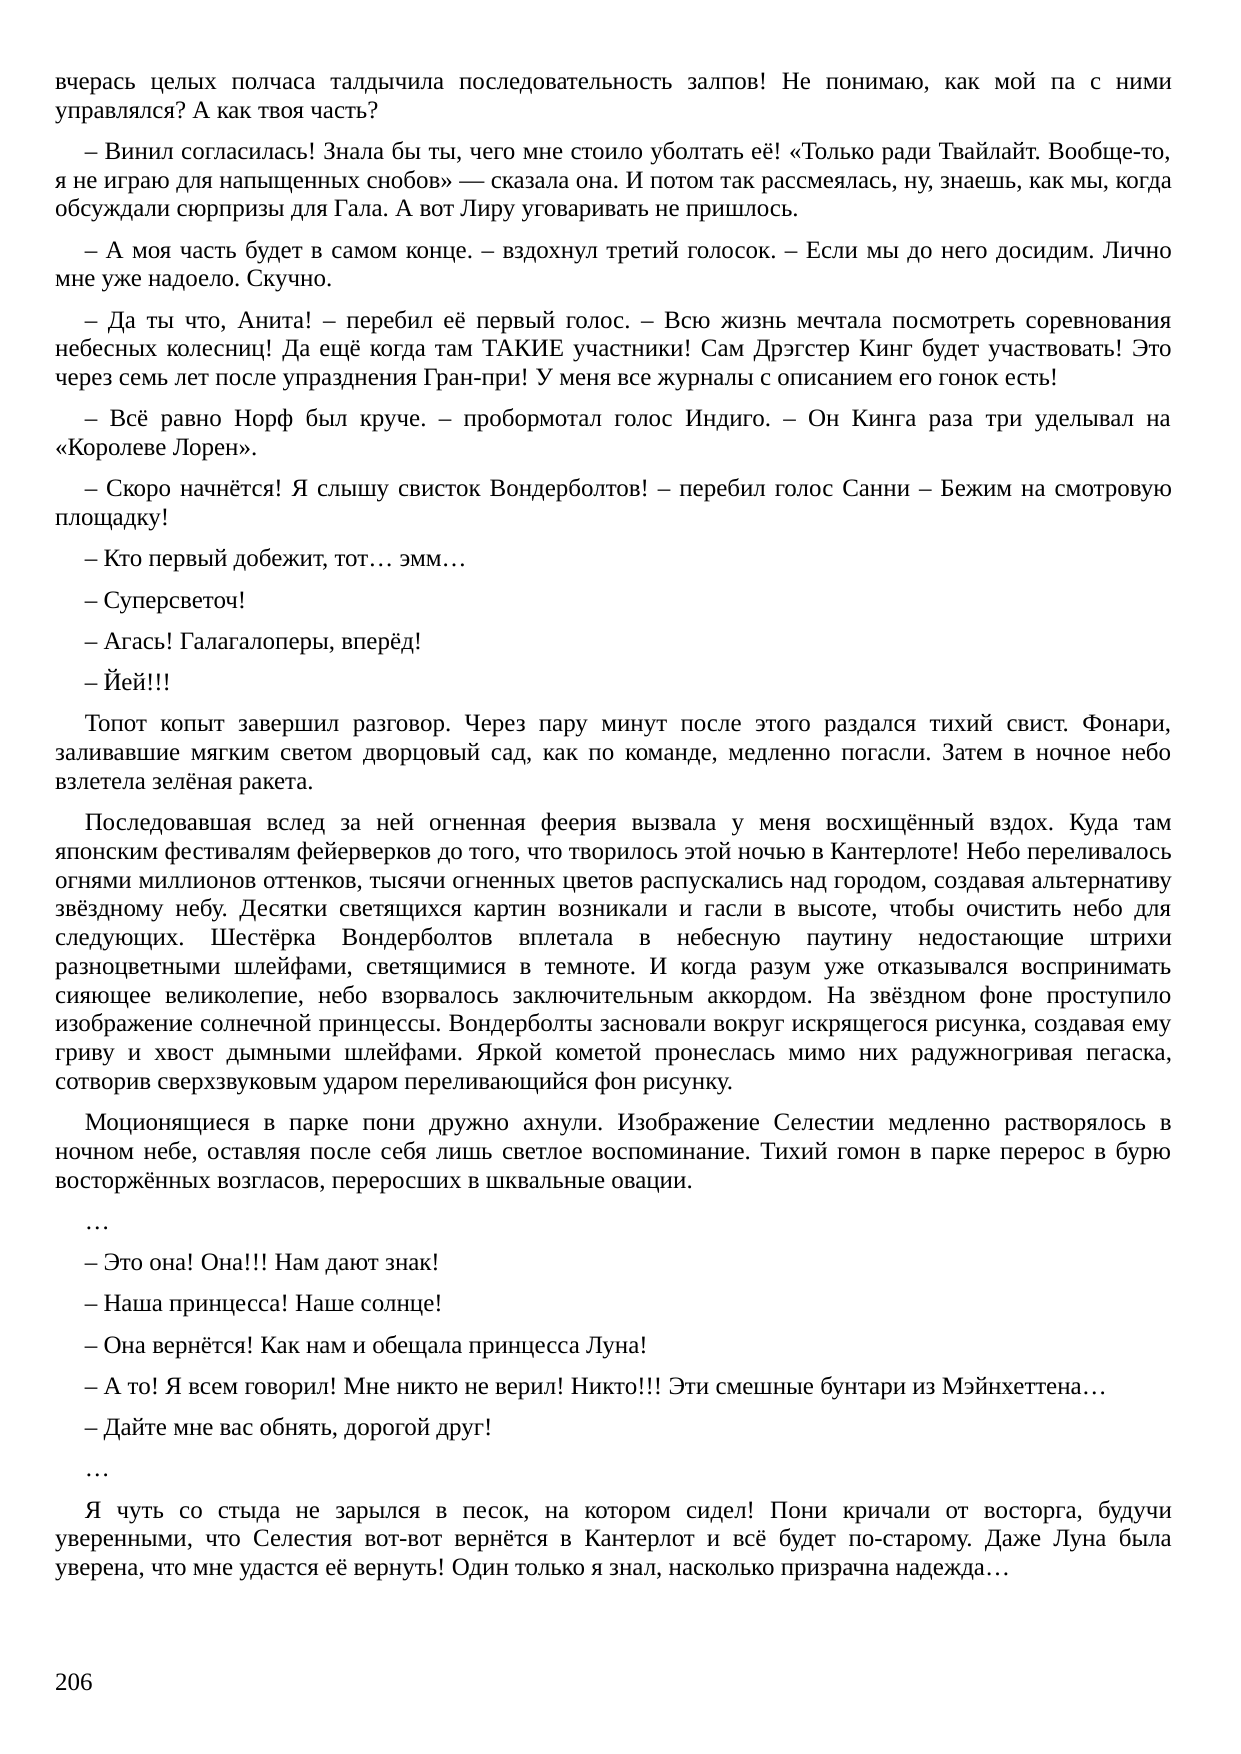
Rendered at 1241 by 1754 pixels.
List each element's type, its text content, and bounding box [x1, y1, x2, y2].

text Я чуть со стыда не зарылся в песок, на котором сидел! Пони кричали от восторга, будучи уверенными, что Селестия вот-вот вернётся в Кантерлот и всё будет по-старому. Даже Луна была уверена, что мне удастся её вернуть! Один только я знал, насколько призрачна надежда… [55, 1495, 1173, 1581]
text – Дайте мне вас обнять, дорогой друг! [55, 1412, 1173, 1441]
text – Винил согласилась! Знала бы ты, чего мне стоило уболтать её! «Только ради Твайлайт. Вообще-то, я не играю для напыщенных снобов» — сказала она. И потом так рассмеялась, ну, знаешь, как мы, когда обсуждали сюрпризы для Гала. А вот Лиру уговаривать не пришлось. [55, 136, 1173, 222]
text Топот копыт завершил разговор. Через пару минут после этого раздался тихий свист. Фонари, заливавшие мягким светом дворцовый сад, как по команде, медленно погасли. Затем в ночное небо взлетела зелёная ракета. [55, 708, 1173, 795]
text – Она вернётся! Как нам и обещала принцесса Луна! [55, 1330, 1173, 1358]
text … [55, 1206, 1173, 1235]
text – Да ты что, Анита! – перебил её первый голос. – Всю жизнь мечтала посмотреть соревнования небесных колесниц! Да ещё когда там ТАКИЕ участники! Сам Дрэгстер Кинг будет участвовать! Это через семь лет после упразднения Гран-при! У меня все журналы с описанием его гонок есть! [55, 305, 1173, 391]
text вчерась целых полчаса талдычила последовательность залпов! Не понимаю, как мой па с ними управлялся? А как твоя часть? [55, 66, 1173, 123]
text … [55, 1453, 1173, 1482]
text Моционящиеся в парке пони дружно ахнули. Изображение Селестии медленно растворялось в ночном небе, оставляя после себя лишь светлое воспоминание. Тихий гомон в парке перерос в бурю восторжённых возгласов, переросших в шквальные овации. [55, 1107, 1173, 1193]
text – А моя часть будет в самом конце. – вздохнул третий голосок. – Если мы до него досидим. Лично мне уже надоело. Скучно. [55, 235, 1173, 292]
text – Это она! Она!!! Нам дают знак! [55, 1247, 1173, 1276]
text – А то! Я всем говорил! Мне никто не верил! Никто!!! Эти смешные бунтари из Мэйнхеттена… [55, 1371, 1173, 1400]
text – Суперсветоч! [55, 585, 1173, 613]
text – Наша принцесса! Наше солнце! [55, 1288, 1173, 1317]
text – Йей!!! [55, 667, 1173, 696]
text Последовавшая вслед за ней огненная феерия вызвала у меня восхищённый вздох. Куда там японским фестивалям фейерверков до того, что творилось этой ночью в Кантерлоте! Небо переливалось огнями миллионов оттенков, тысячи огненных цветов распускались над городом, создавая альтернативу звёздному небу. Десятки светящихся картин возникали и гасли в высоте, чтобы очистить небо для следующих. Шестёрка Вондерболтов вплетала в небесную паутину недостающие штрихи разноцветными шлейфами, светящимися в темноте. И когда разум уже отказывался воспринимать сияющее великолепие, небо взорвалось заключительным аккордом. На звёздном фоне проступило изображение солнечной принцессы. Вондерболты засновали вокруг искрящегося рисунка, создавая ему гриву и хвост дымными шлейфами. Яркой кометой пронеслась мимо них радужногривая пегаска, сотворив сверхзвуковым ударом переливающийся фон рисунку. [55, 807, 1173, 1095]
text – Агась! Галагалоперы, вперёд! [55, 626, 1173, 655]
text – Скоро начнётся! Я слышу свисток Вондерболтов! – перебил голос Санни – Бежим на смотровую площадку! [55, 473, 1173, 531]
text – Кто первый добежит, тот… эмм… [55, 543, 1173, 572]
text – Всё равно Норф был круче. – пробормотал голос Индиго. – Он Кинга раза три уделывал на «Королеве Лорен». [55, 403, 1173, 461]
